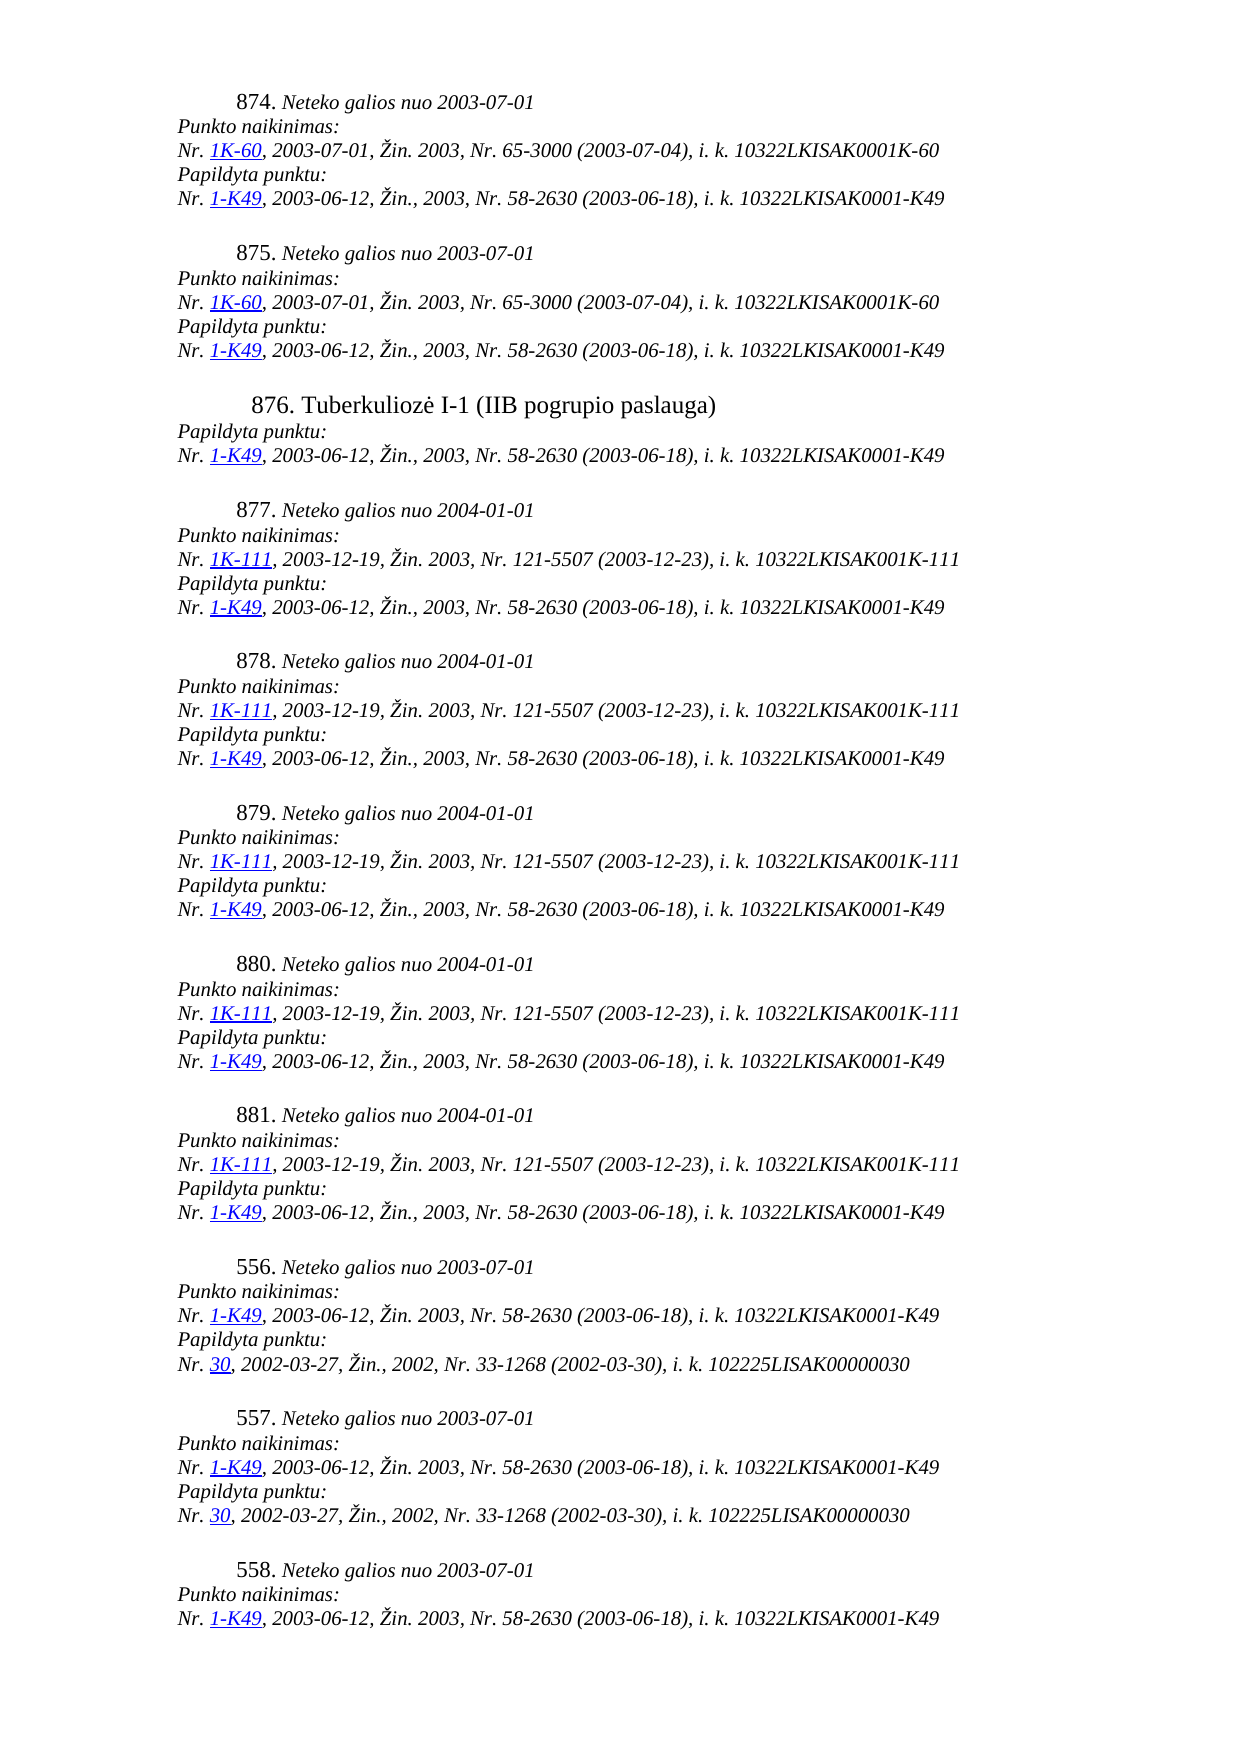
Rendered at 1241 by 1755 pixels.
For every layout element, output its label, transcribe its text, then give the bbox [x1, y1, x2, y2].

text Nr. 1K-111, 2003-12-19, Žin. 2003, Nr. 121-5507 (2003-12-23), i. k. 10322LKISAK001K-111 [177, 1152, 1181, 1176]
text Punkto naikinimas: [177, 1431, 1181, 1455]
text Papildyta punktu: [177, 722, 1181, 746]
text Punkto naikinimas: [177, 977, 1181, 1001]
text 876. Tuberkuliozė I-1 (IIB pogrupio paslauga) [177, 391, 1181, 419]
text Papildyta punktu: [177, 1025, 1181, 1049]
text Papildyta punktu: [177, 314, 1181, 338]
text Papildyta punktu: [177, 162, 1181, 186]
text 878. Neteko galios nuo 2004-01-01 [177, 647, 1181, 674]
text Nr. 1-K49, 2003-06-12, Žin. 2003, Nr. 58-2630 (2003-06-18), i. k. 10322LKISAK0001-K49 [177, 1606, 1181, 1630]
text Papildyta punktu: [177, 1327, 1181, 1351]
text Punkto naikinimas: [177, 1582, 1181, 1606]
text Nr. 30, 2002-03-27, Žin., 2002, Nr. 33-1268 (2002-03-30), i. k. 102225LISAK00000030 [177, 1503, 1181, 1527]
text Papildyta punktu: [177, 873, 1181, 897]
text Nr. 1-K49, 2003-06-12, Žin., 2003, Nr. 58-2630 (2003-06-18), i. k. 10322LKISAK0001-K49 [177, 1049, 1181, 1073]
text 875. Neteko galios nuo 2003-07-01 [177, 239, 1181, 266]
text Punkto naikinimas: [177, 1279, 1181, 1303]
text Nr. 1K-111, 2003-12-19, Žin. 2003, Nr. 121-5507 (2003-12-23), i. k. 10322LKISAK001K-111 [177, 849, 1181, 873]
text Nr. 1-K49, 2003-06-12, Žin., 2003, Nr. 58-2630 (2003-06-18), i. k. 10322LKISAK0001-K49 [177, 897, 1181, 921]
text Nr. 1-K49, 2003-06-12, Žin., 2003, Nr. 58-2630 (2003-06-18), i. k. 10322LKISAK0001-K49 [177, 338, 1181, 362]
text Punkto naikinimas: [177, 1128, 1181, 1152]
text Nr. 1K-111, 2003-12-19, Žin. 2003, Nr. 121-5507 (2003-12-23), i. k. 10322LKISAK001K-111 [177, 1001, 1181, 1025]
text Nr. 1K-60, 2003-07-01, Žin. 2003, Nr. 65-3000 (2003-07-04), i. k. 10322LKISAK0001K-60 [177, 138, 1181, 162]
text 874. Neteko galios nuo 2003-07-01 [177, 88, 1181, 114]
text Punkto naikinimas: [177, 522, 1181, 547]
text Papildyta punktu: [177, 1479, 1181, 1503]
text Nr. 1-K49, 2003-06-12, Žin. 2003, Nr. 58-2630 (2003-06-18), i. k. 10322LKISAK0001-K49 [177, 1303, 1181, 1327]
text Nr. 1-K49, 2003-06-12, Žin., 2003, Nr. 58-2630 (2003-06-18), i. k. 10322LKISAK0001-K49 [177, 746, 1181, 770]
text Nr. 1K-111, 2003-12-19, Žin. 2003, Nr. 121-5507 (2003-12-23), i. k. 10322LKISAK001K-111 [177, 547, 1181, 571]
text 877. Neteko galios nuo 2004-01-01 [177, 496, 1181, 522]
text Papildyta punktu: [177, 1176, 1181, 1200]
text Nr. 1K-111, 2003-12-19, Žin. 2003, Nr. 121-5507 (2003-12-23), i. k. 10322LKISAK001K-111 [177, 698, 1181, 722]
text 556. Neteko galios nuo 2003-07-01 [177, 1253, 1181, 1279]
text 557. Neteko galios nuo 2003-07-01 [177, 1404, 1181, 1431]
text Nr. 1-K49, 2003-06-12, Žin., 2003, Nr. 58-2630 (2003-06-18), i. k. 10322LKISAK0001-K49 [177, 1200, 1181, 1224]
text Punkto naikinimas: [177, 674, 1181, 698]
text Punkto naikinimas: [177, 266, 1181, 289]
text Nr. 1-K49, 2003-06-12, Žin., 2003, Nr. 58-2630 (2003-06-18), i. k. 10322LKISAK0001-K49 [177, 595, 1181, 619]
text Papildyta punktu: [177, 419, 1181, 443]
text Nr. 1K-60, 2003-07-01, Žin. 2003, Nr. 65-3000 (2003-07-04), i. k. 10322LKISAK0001K-60 [177, 289, 1181, 314]
text 880. Neteko galios nuo 2004-01-01 [177, 950, 1181, 977]
text 558. Neteko galios nuo 2003-07-01 [177, 1556, 1181, 1582]
text Nr. 1-K49, 2003-06-12, Žin., 2003, Nr. 58-2630 (2003-06-18), i. k. 10322LKISAK0001-K49 [177, 443, 1181, 467]
text Nr. 1-K49, 2003-06-12, Žin., 2003, Nr. 58-2630 (2003-06-18), i. k. 10322LKISAK0001-K49 [177, 186, 1181, 210]
text Punkto naikinimas: [177, 114, 1181, 138]
text Punkto naikinimas: [177, 825, 1181, 849]
text Papildyta punktu: [177, 571, 1181, 595]
text Nr. 1-K49, 2003-06-12, Žin. 2003, Nr. 58-2630 (2003-06-18), i. k. 10322LKISAK0001-K49 [177, 1455, 1181, 1479]
text 881. Neteko galios nuo 2004-01-01 [177, 1102, 1181, 1128]
text Nr. 30, 2002-03-27, Žin., 2002, Nr. 33-1268 (2002-03-30), i. k. 102225LISAK00000030 [177, 1351, 1181, 1376]
text 879. Neteko galios nuo 2004-01-01 [177, 799, 1181, 825]
